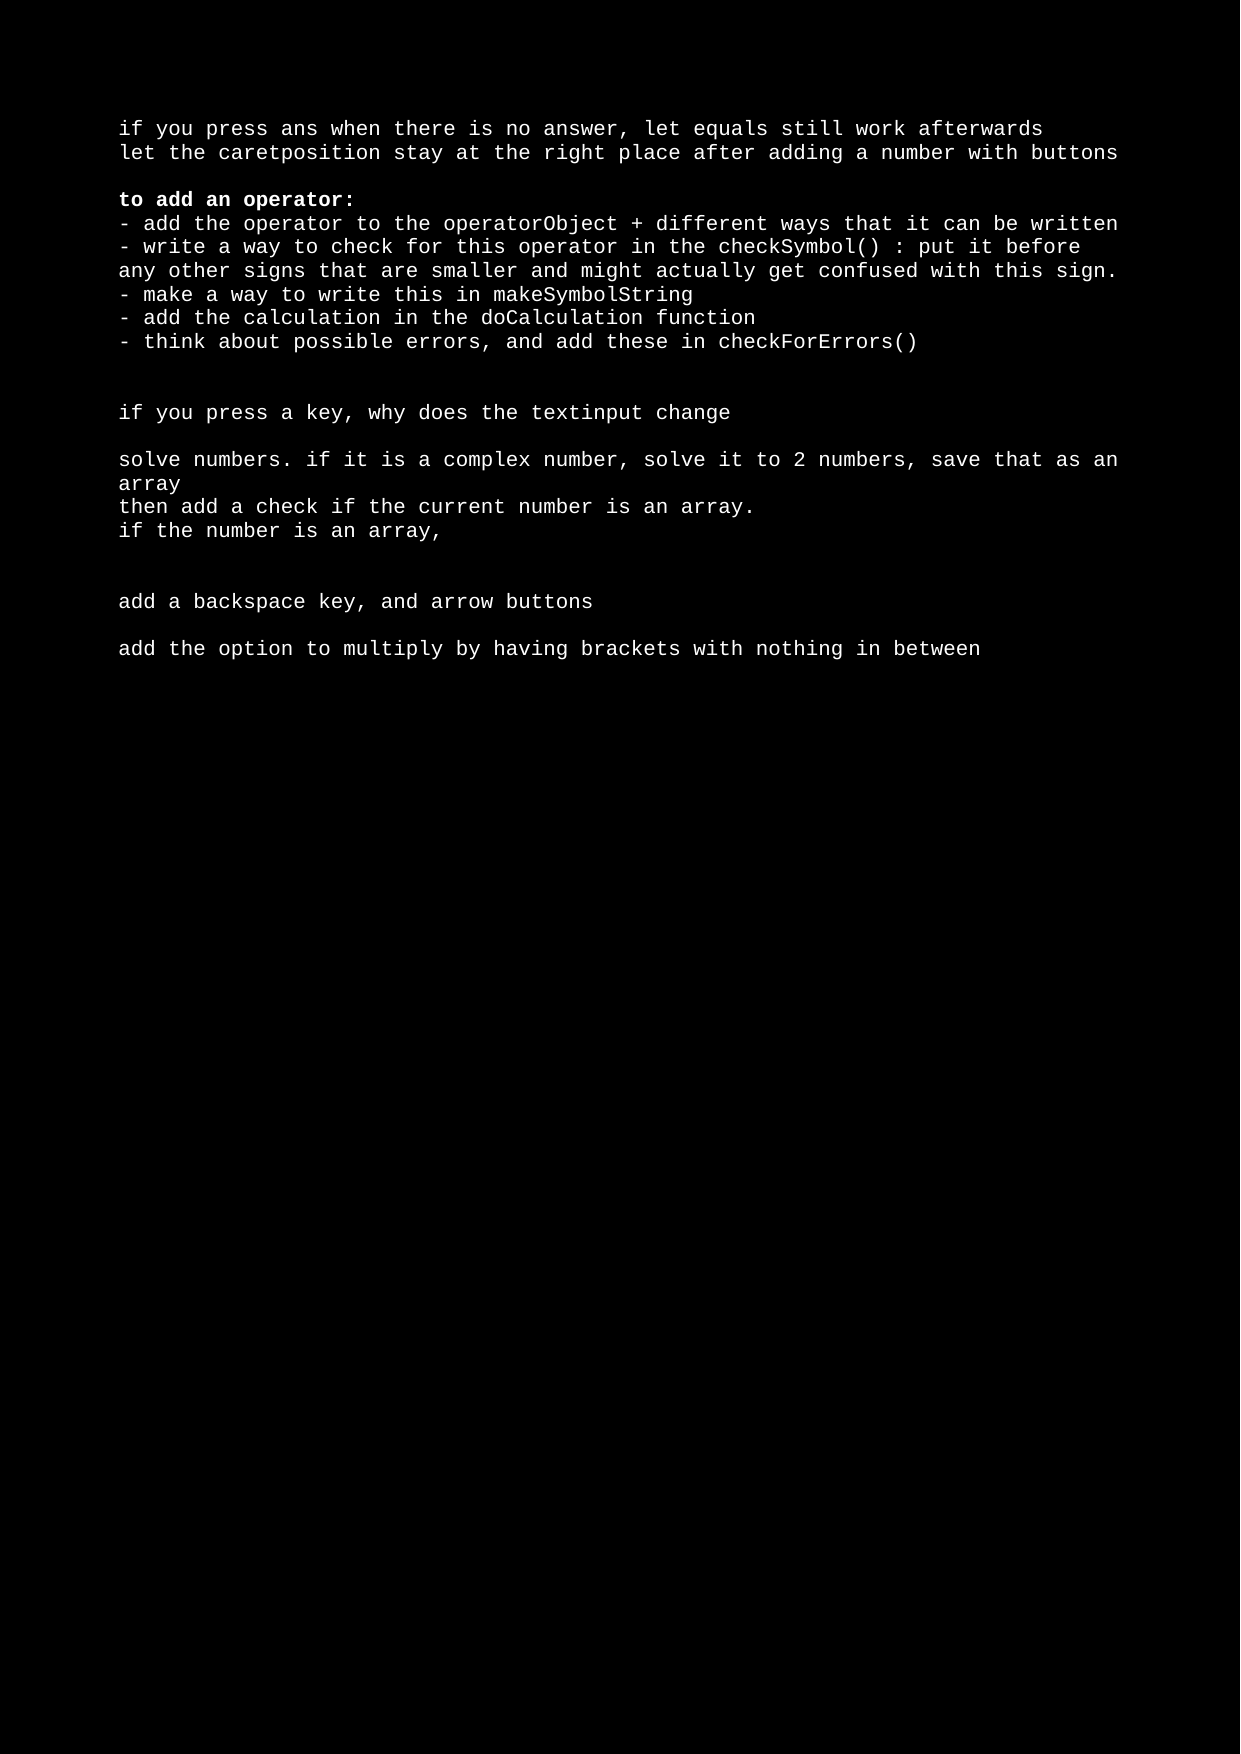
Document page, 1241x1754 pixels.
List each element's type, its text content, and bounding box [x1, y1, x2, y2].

text - make a way to write this in makeSymbolString [118, 284, 1122, 307]
text then add a check if the current number is an array. [118, 496, 1122, 520]
text add a backspace key, and arrow buttons [118, 591, 1122, 615]
text - write a way to check for this operator in the checkSymbol() : put it before any other signs that are smaller and might actually get confused with this sign. [118, 236, 1122, 284]
text if you press a key, why does the textinput change [118, 402, 1122, 426]
text - add the operator to the operatorObject + different ways that it can be written [118, 213, 1122, 236]
text - think about possible errors, and add these in checkForErrors() [118, 331, 1122, 354]
text if the number is an array, [118, 520, 1122, 544]
text solve numbers. if it is a complex number, solve it to 2 numbers, save that as an array [118, 449, 1122, 496]
text - add the calculation in the doCalculation function [118, 307, 1122, 331]
text add the option to multiply by having brackets with nothing in between [118, 638, 1122, 662]
text to add an operator: [118, 189, 1122, 213]
text if you press ans when there is no answer, let equals still work afterwards [118, 118, 1122, 142]
text let the caretposition stay at the right place after adding a number with buttons [118, 142, 1122, 165]
